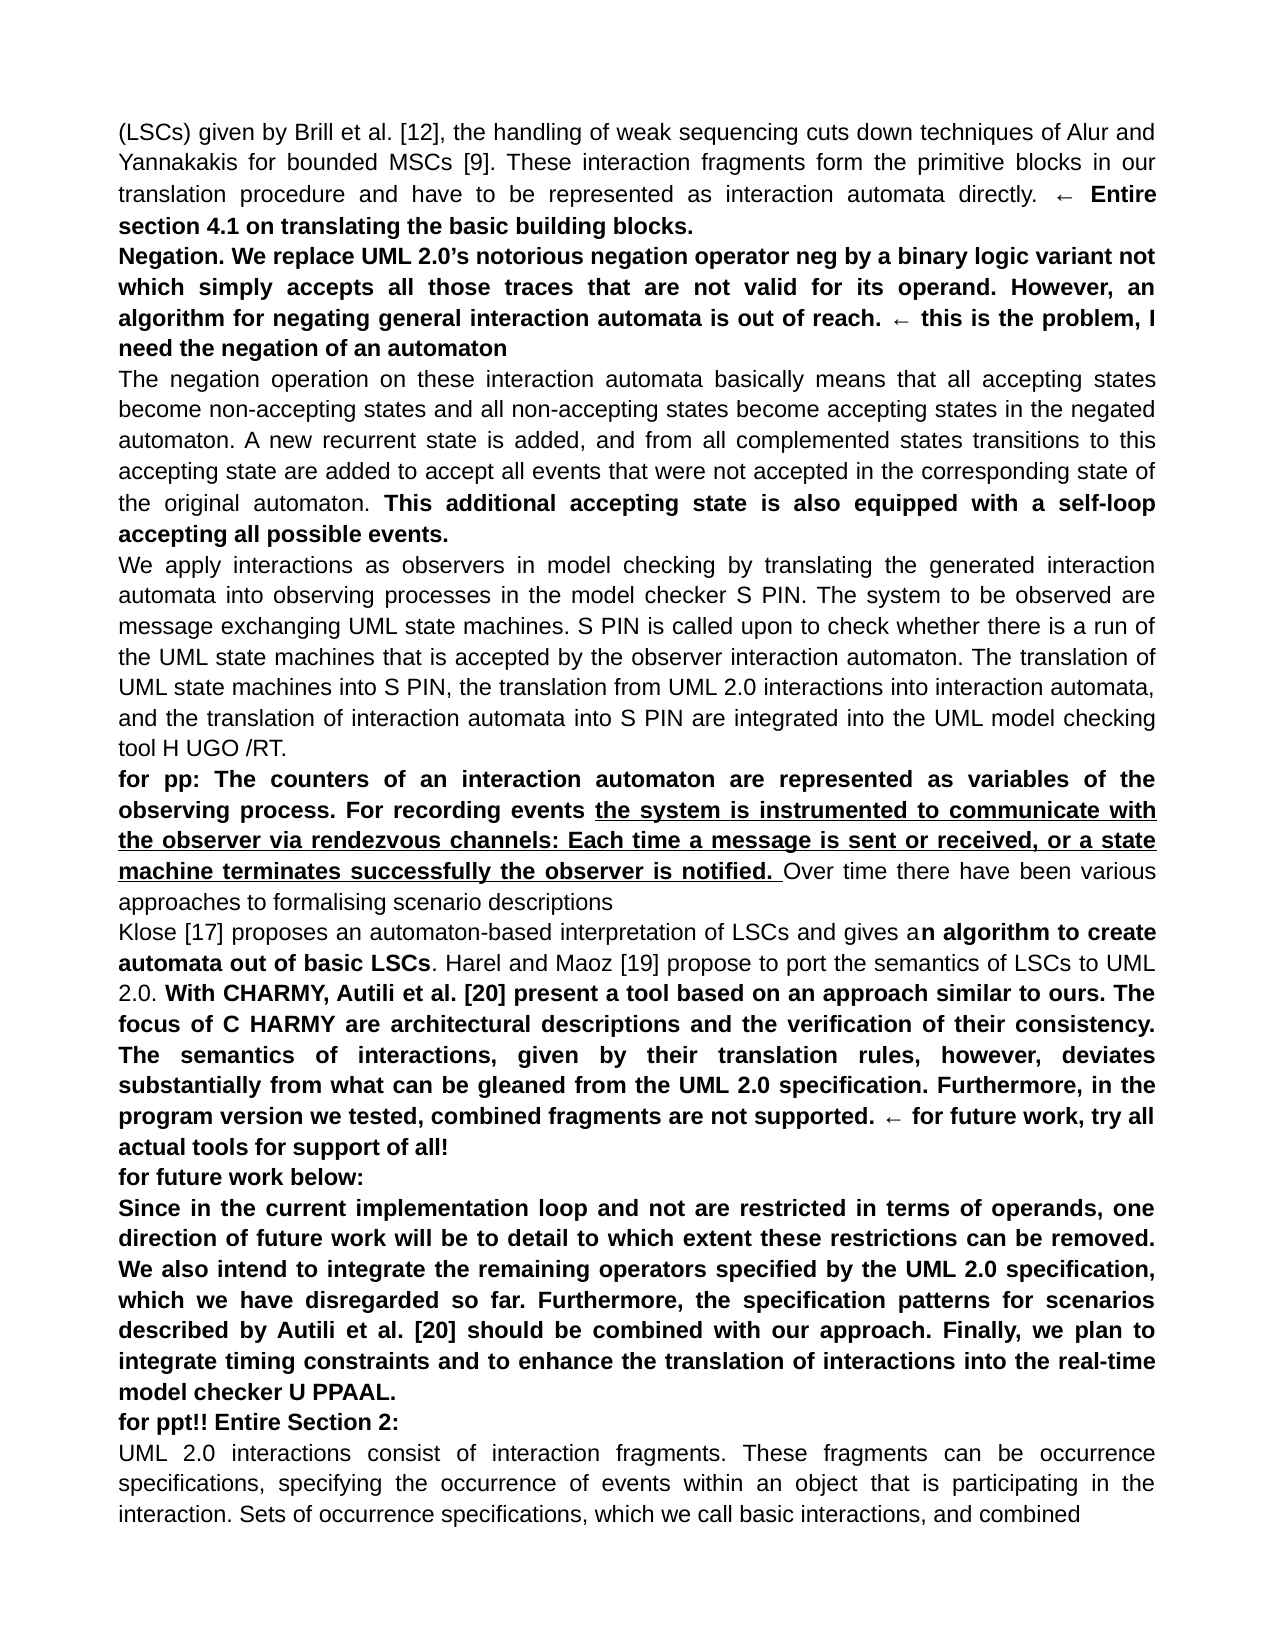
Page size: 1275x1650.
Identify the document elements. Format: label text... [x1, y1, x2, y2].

text Negation. We replace UML 2.0’s notorious negation operator neg by a binary logic variant not which simply accepts all those traces that are not valid for its operand. However, an algorithm for negating general interaction automata is out of reach. ← this is the problem, I need the negation of an automaton [118, 243, 1157, 361]
text UML 2.0 interactions consist of interaction fragments. These fragments can be occurrence specifications, specifying the occurrence of events within an object that is participating in the interaction. Sets of occurrence specifications, which we call basic interactions, and combined [118, 1439, 1157, 1527]
text We apply interactions as observers in model checking by translating the generated interaction automata into observing processes in the model checker S PIN. The system to be observed are message exchanging UML state machines. S PIN is called upon to check whether there is a run of the UML state machines that is accepted by the observer interaction automaton. The translation of UML state machines into S PIN, the translation from UML 2.0 interactions into interaction automata, and the translation of interaction automata into S PIN are integrated into the UML model checking tool H UGO /RT. [118, 551, 1157, 762]
text machine terminates successfully the observer is notified. Over time there have been various approaches to formalising scenario descriptions [118, 851, 1157, 915]
text The negation operation on these interaction automata basically means that all accepting states become non-accepting states and all non-accepting states become accepting states in the negated automaton. A new recurrent state is added, and from all complemented states transitions to this accepting state are added to accept all events that were not accepted in the corresponding state of the original automaton. This additional accepting state is also equipped with a self-loop accepting all possible events. [118, 365, 1157, 547]
text (LSCs) given by Brill et al. [12], the handling of weak sequencing cuts down techniques of Alur and Yannakakis for bounded MSCs [9]. These interaction fragments form the primitive blocks in our translation procedure and have to be represented as interaction automata directly. ← Entire section 4.1 on translating the basic building blocks. [118, 118, 1157, 239]
text for future work below: [118, 1163, 1157, 1190]
text Klose [17] proposes an automaton-based interpretation of LSCs and gives an algorithm to create automata out of basic LSCs. Harel and Maoz [19] propose to port the semantics of LSCs to UML 2.0. With CHARMY, Autili et al. [20] present a tool based on an approach similar to ours. The focus of C HARMY are architectural descriptions and the verification of their consistency. The semantics of interactions, given by their translation rules, however, deviates substantially from what can be gleaned from the UML 2.0 specification. Furthermore, in the program version we tested, combined fragments are not supported. ← for future work, try all actual tools for support of all! [118, 918, 1157, 1160]
text for pp: The counters of an interaction automaton are represented as variables of the observing process. For recording events the system is instrumented to communicate with the observer via rendezvous channels: Each time a message is sent or received, or a state [118, 765, 1157, 850]
text Since in the current implementation loop and not are restricted in terms of operands, one direction of future work will be to detail to which extent these restrictions can be removed. We also intend to integrate the remaining operators specified by the UML 2.0 specification, which we have disregarded so far. Furthermore, the specification patterns for scenarios described by Autili et al. [20] should be combined with our approach. Finally, we plan to integrate timing constraints and to enhance the translation of interactions into the real-time model checker U PPAAL. [118, 1194, 1157, 1405]
text for ppt!! Entire Section 2: [118, 1408, 1157, 1435]
